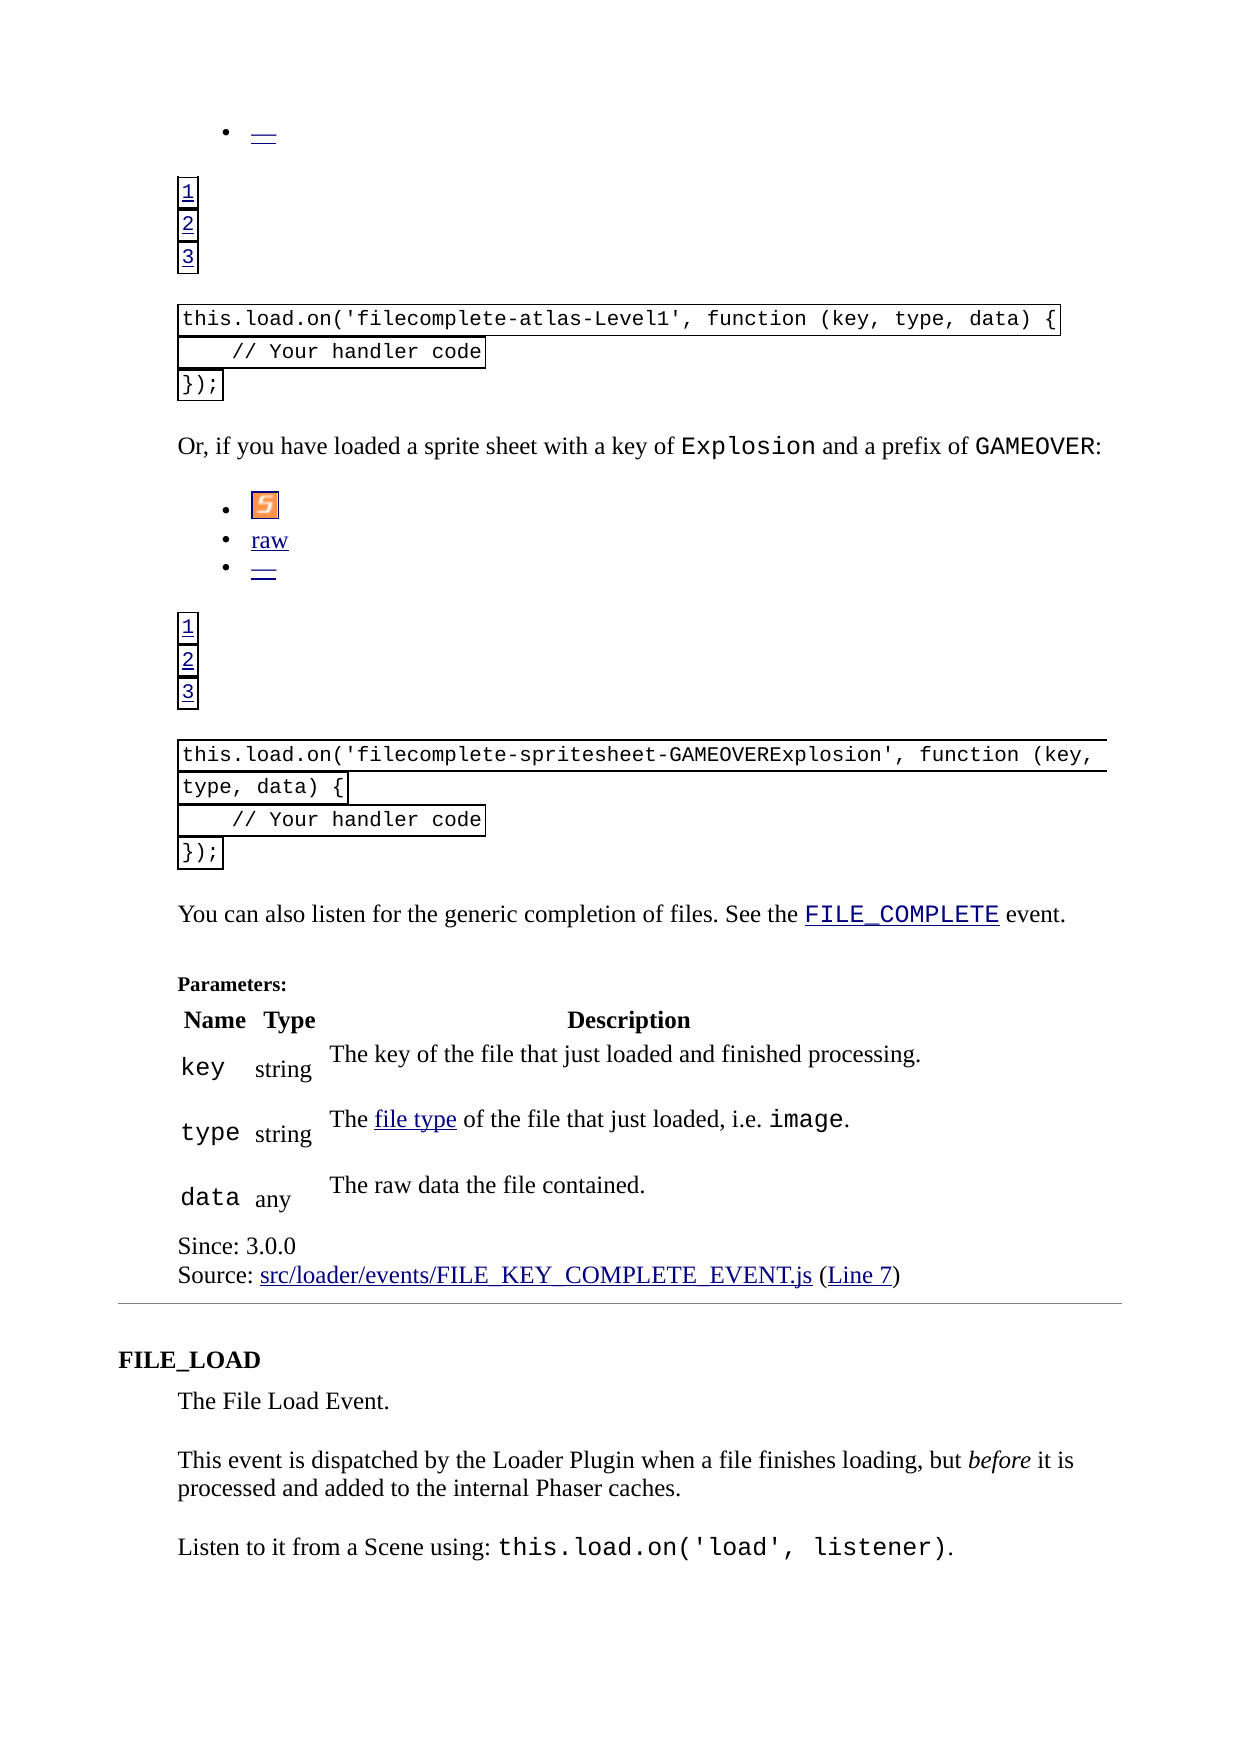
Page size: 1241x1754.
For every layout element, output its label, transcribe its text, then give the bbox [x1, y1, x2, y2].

text 2 [179, 646, 197, 675]
table_header Description [326, 1002, 931, 1037]
table_header Name [177, 1002, 252, 1037]
text [199, 242, 1122, 274]
subtitle Source: src/loader/events/FILE_KEY_COMPLETE_EVENT.js (Line 7) [177, 1260, 1122, 1288]
picture [253, 493, 278, 518]
list The File Load Event. [177, 1386, 1122, 1415]
text [1061, 304, 1122, 336]
table_cell The key of the file that just loaded and finished processing. [326, 1037, 931, 1101]
list You can also listen for the generic completion of files. See the FILE_COMPLETE event. [177, 899, 1122, 930]
text 3 [179, 243, 197, 273]
list Listen to it from a Scene using: this.load.on('load', listener). [177, 1532, 1122, 1562]
text [199, 644, 1122, 677]
table_cell key [177, 1037, 252, 1101]
text 2 [179, 211, 197, 240]
text 1 [179, 178, 197, 207]
text this.load.on('filecomplete-spritesheet-GAMEOVERExplosion', function (key, type, data) { [179, 739, 1122, 804]
subtitle FILE_LOAD [118, 1345, 1122, 1374]
table_header Type [252, 1002, 326, 1037]
text }); [179, 838, 222, 868]
text // Your handler code [179, 806, 485, 835]
text }); [179, 371, 222, 400]
table_cell any [252, 1167, 326, 1231]
list — [222, 553, 1122, 582]
text [486, 336, 1122, 369]
table_cell data [177, 1167, 252, 1231]
text [486, 804, 1122, 837]
text this.load.on('filecomplete-atlas-Level1', function (key, type, data) { [179, 305, 1060, 335]
text [199, 677, 1122, 709]
text [224, 369, 1122, 401]
text [199, 209, 1122, 242]
text [199, 612, 1122, 644]
table_cell The raw data the file contained. [326, 1167, 931, 1231]
table_cell The file type of the file that just loaded, i.e. image. [326, 1101, 931, 1167]
text [224, 837, 1122, 869]
list — [222, 118, 1122, 147]
subtitle Since: 3.0.0 [177, 1231, 1122, 1260]
subtitle Parameters: [177, 972, 1122, 996]
text 1 [179, 613, 197, 643]
text // Your handler code [179, 338, 485, 367]
table_cell type [177, 1101, 252, 1167]
list This event is dispatched by the Loader Plugin when a file finishes loading, but before it is processed and added to the internal Phaser caches. [177, 1445, 1122, 1502]
table_cell string [252, 1101, 326, 1167]
list Or, if you have loaded a sprite sheet with a key of Explosion and a prefix of GAMEOVER: [177, 431, 1122, 462]
list raw [222, 525, 1122, 553]
text 3 [179, 679, 197, 708]
table_cell string [252, 1037, 326, 1101]
text [199, 176, 1122, 209]
